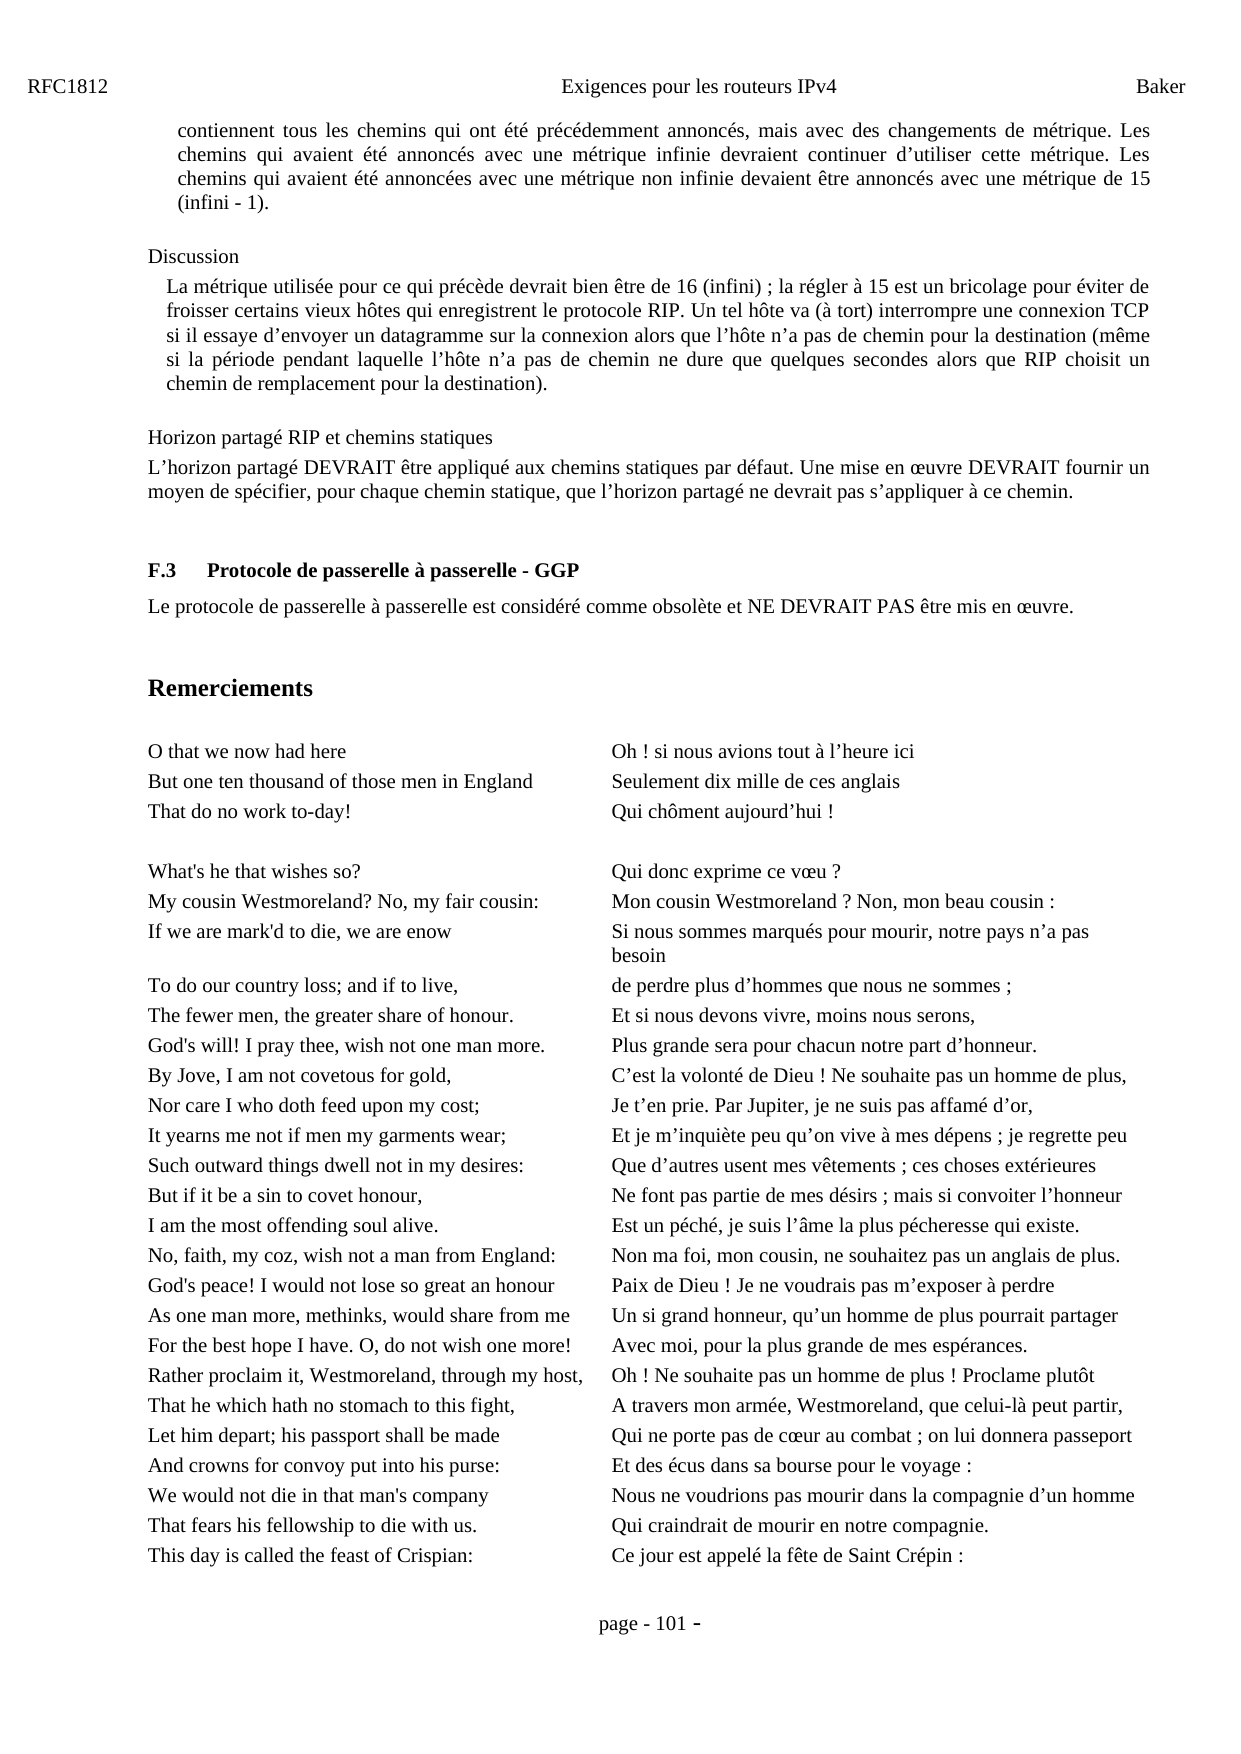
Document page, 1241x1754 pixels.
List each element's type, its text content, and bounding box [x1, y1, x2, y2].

table_cell That he which hath no stomach to this fight, [136, 1393, 600, 1423]
table_cell Et des écus dans sa bourse pour le voyage : [600, 1453, 1155, 1483]
table_cell Paix de Dieu ! Je ne voudrais pas m’exposer à perdre [600, 1273, 1155, 1303]
table_cell But if it be a sin to covet honour, [136, 1183, 600, 1213]
table_cell The fewer men, the greater share of honour. [136, 1003, 600, 1033]
table_cell For the best hope I have. O, do not wish one more! [136, 1333, 600, 1363]
table_cell Ce jour est appelé la fête de Saint Crépin : [600, 1543, 1155, 1573]
subtitle Remerciements [148, 673, 1152, 702]
table_cell de perdre plus d’hommes que nous ne sommes ; [600, 973, 1155, 1003]
table_cell Rather proclaim it, Westmoreland, through my host, [136, 1363, 600, 1393]
table_cell Qui chôment aujourd’hui ! [600, 799, 1155, 829]
table_cell That fears his fellowship to die with us. [136, 1513, 600, 1543]
table_cell Such outward things dwell not in my desires: [136, 1153, 600, 1183]
table_cell If we are mark'd to die, we are enow [136, 919, 600, 973]
table_cell To do our country loss; and if to live, [136, 973, 600, 1003]
table_cell Est un péché, je suis l’âme la plus pécheresse qui existe. [600, 1213, 1155, 1243]
table_cell My cousin Westmoreland? No, my fair cousin: [136, 889, 600, 919]
table_cell Et je m’inquiète peu qu’on vive à mes dépens ; je regrette peu [600, 1123, 1155, 1153]
table_cell Oh ! Ne souhaite pas un homme de plus ! Proclame plutôt [600, 1363, 1155, 1393]
text L’horizon partagé DEVRAIT être appliqué aux chemins statiques par défaut. Une mise en œuvre DEVRAIT fournir un moyen de spécifier, pour chaque chemin statique, que l’horizon partagé ne devrait pas s’appliquer à ce chemin. [148, 455, 1152, 503]
table_cell Seulement dix mille de ces anglais [600, 769, 1155, 799]
table_cell A travers mon armée, Westmoreland, que celui-là peut partir, [600, 1393, 1155, 1423]
table_cell [600, 829, 1155, 859]
table_cell This day is called the feast of Crispian: [136, 1543, 600, 1573]
table_cell It yearns me not if men my garments wear; [136, 1123, 600, 1153]
table_cell No, faith, my coz, wish not a man from England: [136, 1243, 600, 1273]
table_cell By Jove, I am not covetous for gold, [136, 1063, 600, 1093]
text La métrique utilisée pour ce qui précède devrait bien être de 16 (infini) ; la régler à 15 est un bricolage pour éviter de froisser certains vieux hôtes qui enregistrent le protocole RIP. Un tel hôte va (à tort) interrompre une connexion TCP si il essaye d’envoyer un datagramme sur la connexion alors que l’hôte n’a pas de chemin pour la destination (même si la période pendant laquelle l’hôte n’a pas de chemin ne dure que quelques secondes alors que RIP choisit un chemin de remplacement pour la destination). [166, 274, 1152, 395]
table_cell Non ma foi, mon cousin, ne souhaitez pas un anglais de plus. [600, 1243, 1155, 1273]
table_cell Nous ne voudrions pas mourir dans la compagnie d’un homme [600, 1483, 1155, 1513]
table_header O that we now had here [136, 739, 600, 769]
table_cell Let him depart; his passport shall be made [136, 1423, 600, 1453]
table_cell Plus grande sera pour chacun notre part d’honneur. [600, 1033, 1155, 1063]
table_cell Avec moi, pour la plus grande de mes espérances. [600, 1333, 1155, 1363]
text Discussion [148, 244, 1152, 268]
table_cell Mon cousin Westmoreland ? Non, mon beau cousin : [600, 889, 1155, 919]
table_cell Qui donc exprime ce vœu ? [600, 859, 1155, 889]
table_cell God's peace! I would not lose so great an honour [136, 1273, 600, 1303]
list contiennent tous les chemins qui ont été précédemment annoncés, mais avec des changements de métrique. Les chemins qui avaient été annoncés avec une métrique infinie devraient continuer d’utiliser cette métrique. Les chemins qui avaient été annoncées avec une métrique non infinie devaient être annoncés avec une métrique de 15 (infini - 1). [148, 118, 1152, 214]
table_cell Je t’en prie. Par Jupiter, je ne suis pas affamé d’or, [600, 1093, 1155, 1123]
table_cell Que d’autres usent mes vêtements ; ces choses extérieures [600, 1153, 1155, 1183]
subtitle F.3 Protocole de passerelle à passerelle - GGP [148, 558, 1152, 582]
table_cell That do no work to-day! [136, 799, 600, 829]
table_cell Un si grand honneur, qu’un homme de plus pourrait partager [600, 1303, 1155, 1333]
table_cell What's he that wishes so? [136, 859, 600, 889]
table_cell But one ten thousand of those men in England [136, 769, 600, 799]
table_cell Qui ne porte pas de cœur au combat ; on lui donnera passeport [600, 1423, 1155, 1453]
table_cell Qui craindrait de mourir en notre compagnie. [600, 1513, 1155, 1543]
text Horizon partagé RIP et chemins statiques [148, 425, 1152, 449]
table_header Oh ! si nous avions tout à l’heure ici [600, 739, 1155, 769]
table_cell Si nous sommes marqués pour mourir, notre pays n’a pas besoin [600, 919, 1155, 973]
text Le protocole de passerelle à passerelle est considéré comme obsolète et NE DEVRAIT PAS être mis en œuvre. [148, 594, 1152, 618]
table_cell Et si nous devons vivre, moins nous serons, [600, 1003, 1155, 1033]
table_cell C’est la volonté de Dieu ! Ne souhaite pas un homme de plus, [600, 1063, 1155, 1093]
table_cell As one man more, methinks, would share from me [136, 1303, 600, 1333]
table_cell We would not die in that man's company [136, 1483, 600, 1513]
table_cell And crowns for convoy put into his purse: [136, 1453, 600, 1483]
table_cell Ne font pas partie de mes désirs ; mais si convoiter l’honneur [600, 1183, 1155, 1213]
table_cell God's will! I pray thee, wish not one man more. [136, 1033, 600, 1063]
table_cell I am the most offending soul alive. [136, 1213, 600, 1243]
table_cell [136, 829, 600, 859]
table_cell Nor care I who doth feed upon my cost; [136, 1093, 600, 1123]
